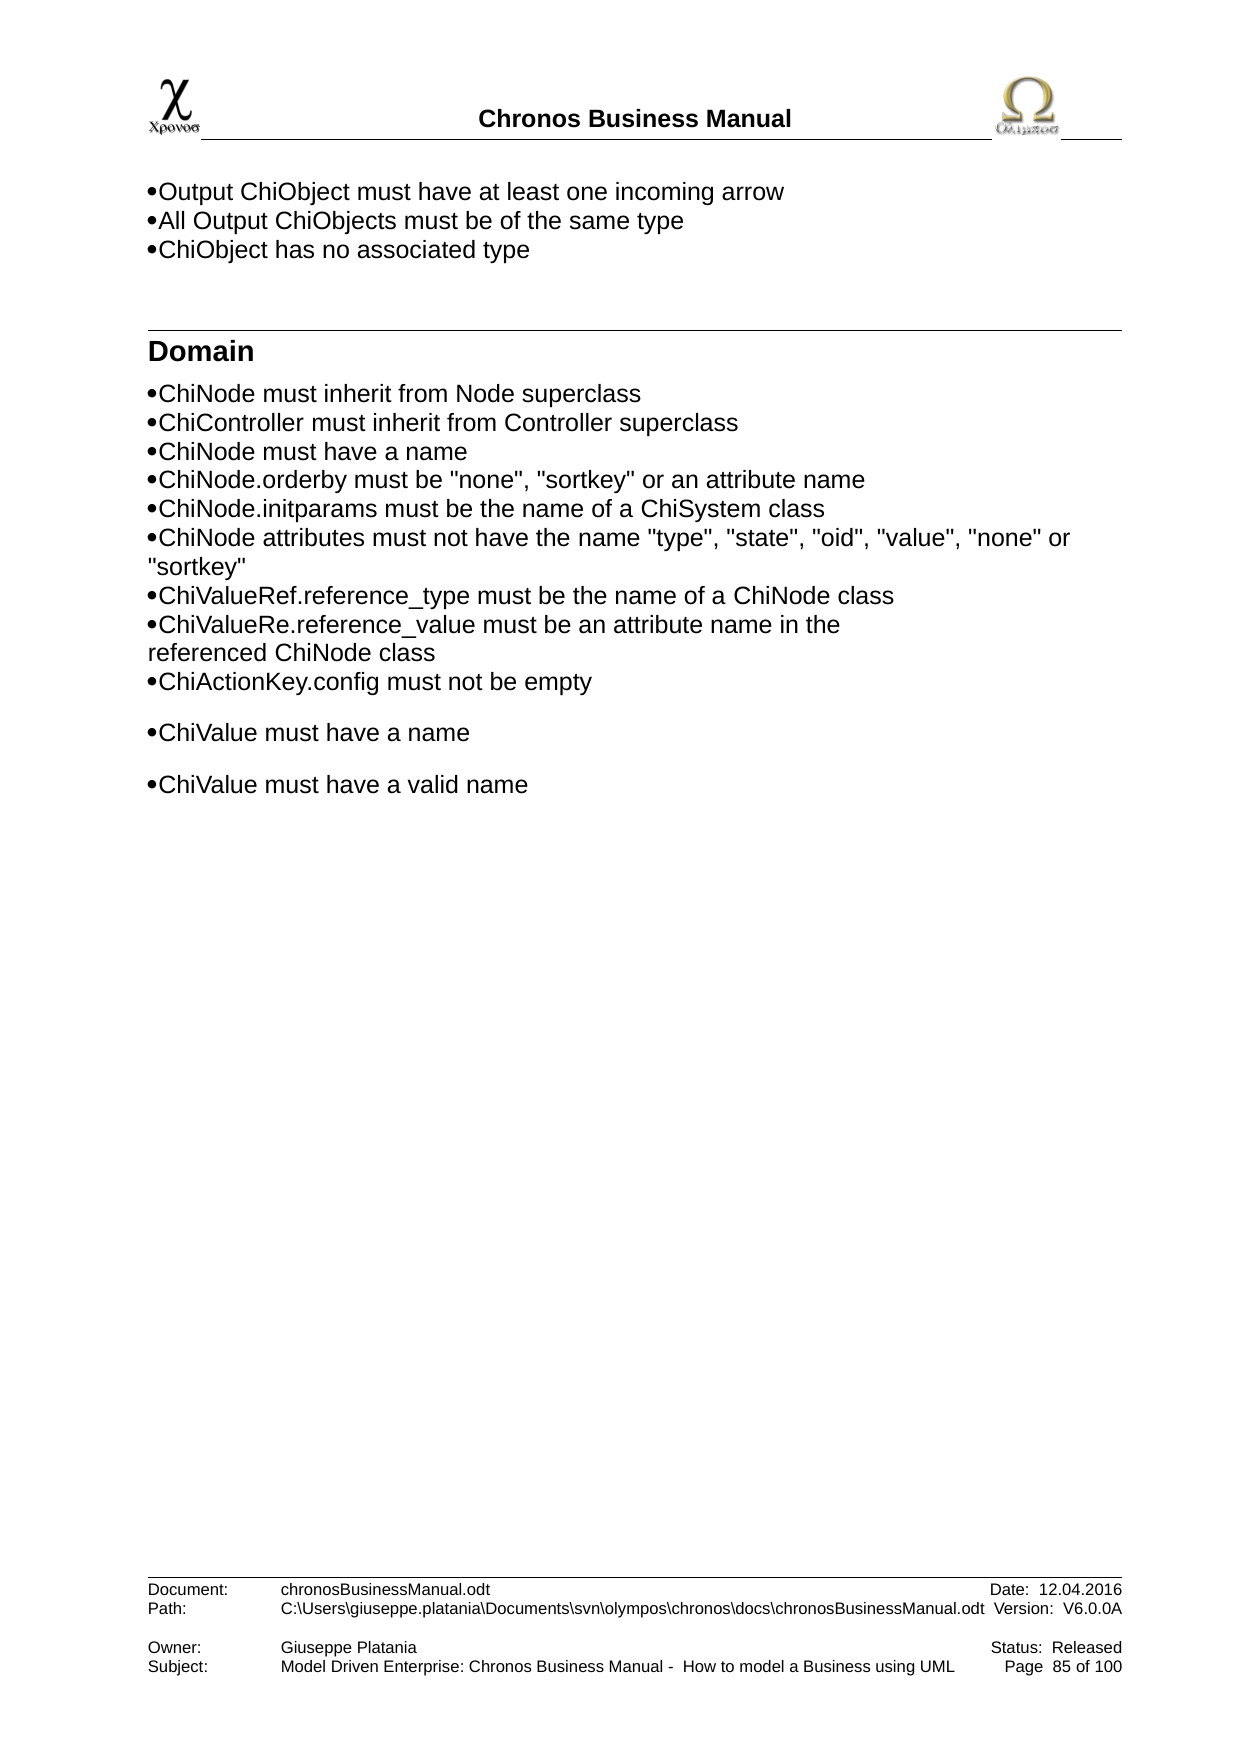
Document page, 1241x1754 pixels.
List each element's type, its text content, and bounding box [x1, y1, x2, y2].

list Output ChiObject must have at least one incoming arrow [148, 177, 1122, 206]
subtitle Domain [148, 331, 1122, 367]
list ChiValueRef.reference_type must be the name of a ChiNode class [148, 581, 1122, 609]
list ChiNode attributes must not have the name "type", "state", "oid", "value", "none" or "sortkey" [148, 523, 1122, 581]
list ChiValueRe.reference_value must be an attribute name in the referenced ChiNode class [148, 609, 1122, 667]
picture [147, 75, 201, 135]
list ChiValue must have a name [148, 718, 1122, 747]
list ChiObject has no associated type [148, 235, 1122, 264]
list ChiNode must have a name [148, 437, 1122, 465]
list ChiActionKey.config must not be empty [148, 667, 1122, 696]
list All Output ChiObjects must be of the same type [148, 206, 1122, 235]
list ChiValue must have a valid name [148, 770, 1122, 798]
picture [992, 75, 1061, 135]
list ChiNode.orderby must be "none", "sortkey" or an attribute name [148, 465, 1122, 494]
list ChiNode.initparams must be the name of a ChiSystem class [148, 494, 1122, 523]
list ChiController must inherit from Controller superclass [148, 408, 1122, 437]
list ChiNode must inherit from Node superclass [148, 379, 1122, 408]
